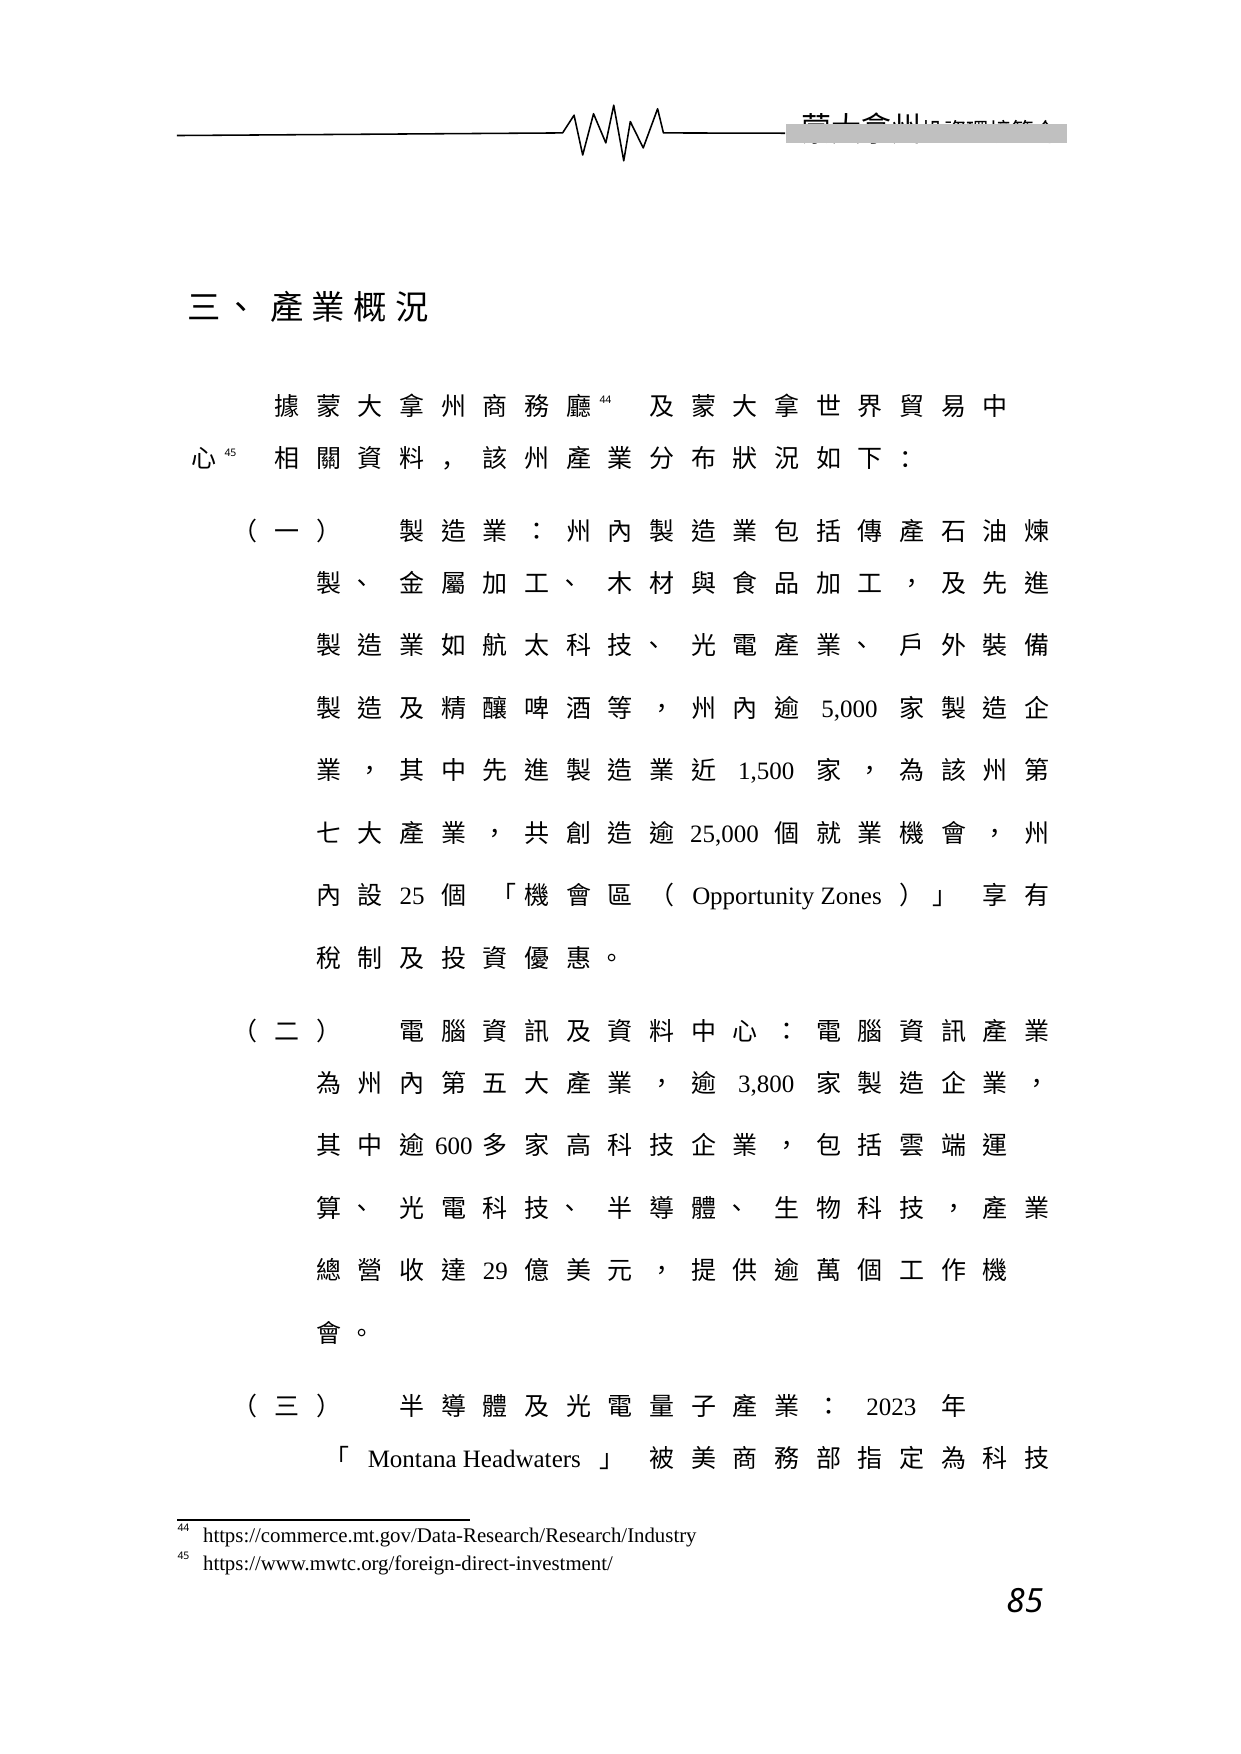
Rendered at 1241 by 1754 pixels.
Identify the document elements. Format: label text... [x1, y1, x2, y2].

text 據蒙大拿州商務廳及蒙大拿世界貿易中心相關資料，該州產業分布狀況如下： [183, 352, 1058, 477]
text https://commerce.mt.gov/Data-Research/Research/Industry [177, 1520, 1063, 1548]
text https://www.mwtc.org/foreign-direct-investment/ [177, 1548, 1063, 1577]
text （二） 電腦資訊及資料中心：電腦資訊產業為州內第五大產業，逾3,800家製造企業，其中逾600多家高科技企業，包括雲端運算、光電科技、半導體、生物科技，產業總營收達29億美元，提供逾萬個工作機會。 [207, 977, 1058, 1352]
text （三） 半導體及光電量子產業：2023年「Montana Headwaters」被美商務部指定為科技 [207, 1352, 1058, 1477]
text 三、產業概況 [183, 263, 1058, 326]
text （一） 製造業：州內製造業包括傳產石油煉製、金屬加工、木材與食品加工，及先進製造業如航太科技、光電產業、戶外裝備製造及精釀啤酒等，州內逾5,000家製造企業，其中先進製造業近1,500家，為該州第七大產業，共創造逾25,000個就業機會，州內設25個「機會區（Opportunity Zones）」享有稅制及投資優惠。 [207, 477, 1058, 977]
